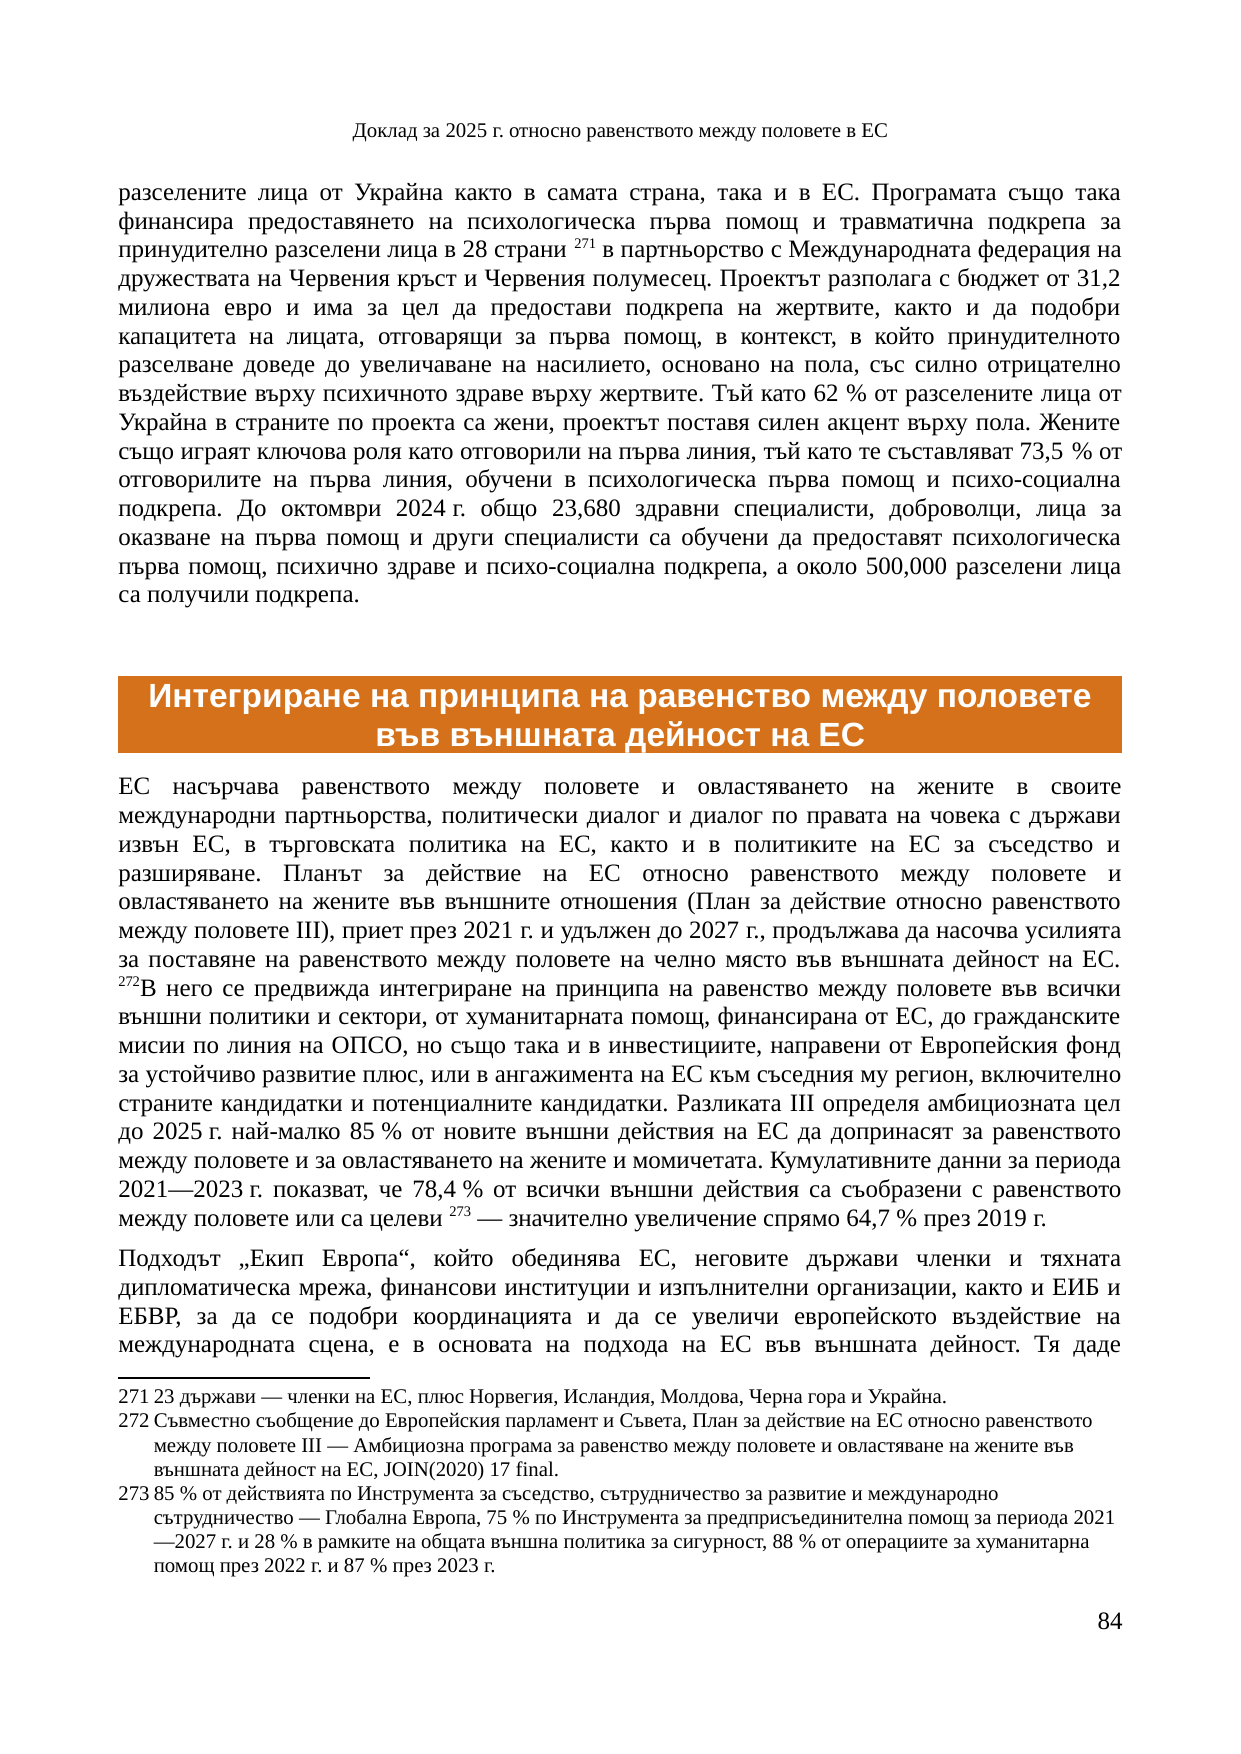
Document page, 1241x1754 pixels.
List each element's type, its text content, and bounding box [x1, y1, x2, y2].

text разселените лица от Украйна както в самата страна, така и в ЕС. Програмата също така финансира предоставянето на психологическа първа помощ и травматична подкрепа за принудително разселени лица в 28 страни в партньорство с Международната федерация на дружествата на Червения кръст и Червения полумесец. Проектът разполага с бюджет от 31,2 милиона евро и има за цел да предостави подкрепа на жертвите, както и да подобри капацитета на лицата, отговарящи за първа помощ, в контекст, в който принудителното разселване доведе до увеличаване на насилието, основано на пола, със силно отрицателно въздействие върху психичното здраве върху жертвите. Тъй като 62 % от разселените лица от Украйна в страните по проекта са жени, проектът поставя силен акцент върху пола. Жените също играят ключова роля като отговорили на първа линия, тъй като те съставляват 73,5 % от отговорилите на първа линия, обучени в психологическа първа помощ и психо-социална подкрепа. До октомври 2024 г. общо 23,680 здравни специалисти, доброволци, лица за оказване на първа помощ и други специалисти са обучени да предоставят психологическа първа помощ, психично здраве и психо-социална подкрепа, а около 500,000 разселени лица са получили подкрепа. [118, 177, 1122, 608]
text Съвместно съобщение до Европейския парламент и Съвета, План за действие на ЕС относно равенството между половете III — Амбициозна програма за равенство между половете и овластяване на жените във външната дейност на ЕС, JOIN(2020) 17 final. [118, 1408, 1122, 1481]
text 85 % от действията по Инструмента за съседство, сътрудничество за развитие и международно сътрудничество — Глобална Европа, 75 % по Инструмента за предприсъединителна помощ за периода 2021—2027 г. и 28 % в рамките на общата външна политика за сигурност, 88 % от операциите за хуманитарна помощ през 2022 г. и 87 % през 2023 г. [118, 1481, 1122, 1577]
subtitle Интегриране на принципа на равенство между половете във външната дейност на ЕС [118, 676, 1122, 753]
text 23 държави — членки на ЕС, плюс Норвегия, Исландия, Молдова, Черна гора и Украйна. [118, 1384, 1122, 1408]
text ЕС насърчава равенството между половете и овластяването на жените в своите международни партньорства, политически диалог и диалог по правата на човека с държави извън ЕС, в търговската политика на ЕС, както и в политиките на ЕС за съседство и разширяване. Планът за действие на ЕС относно равенството между половете и овластяването на жените във външните отношения (План за действие относно равенството между половете III), приет през 2021 г. и удължен до 2027 г., продължава да насочва усилията за поставяне на равенството между половете на челно място във външната дейност на ЕС. В него се предвижда интегриране на принципа на равенство между половете във всички външни политики и сектори, от хуманитарната помощ, финансирана от ЕС, до гражданските мисии по линия на ОПСО, но също така и в инвестициите, направени от Европейския фонд за устойчиво развитие плюс, или в ангажимента на ЕС към съседния му регион, включително страните кандидатки и потенциалните кандидатки. Разликата III определя амбициозната цел до 2025 г. най-малко 85 % от новите външни действия на ЕС да допринасят за равенството между половете и за овластяването на жените и момичетата. Кумулативните данни за периода 2021—2023 г. показват, че 78,4 % от всички външни действия са съобразени с равенството между половете или са целеви — значително увеличение спрямо 64,7 % през 2019 г. [118, 771, 1122, 1231]
text Подходът „Екип Европа“, който обединява ЕС, неговите държави членки и тяхната дипломатическа мрежа, финансови институции и изпълнителни организации, както и ЕИБ и ЕБВР, за да се подобри координацията и да се увеличи европейското въздействие на международната сцена, е в основата на подхода на ЕС във външната дейност. Тя даде [118, 1243, 1122, 1358]
